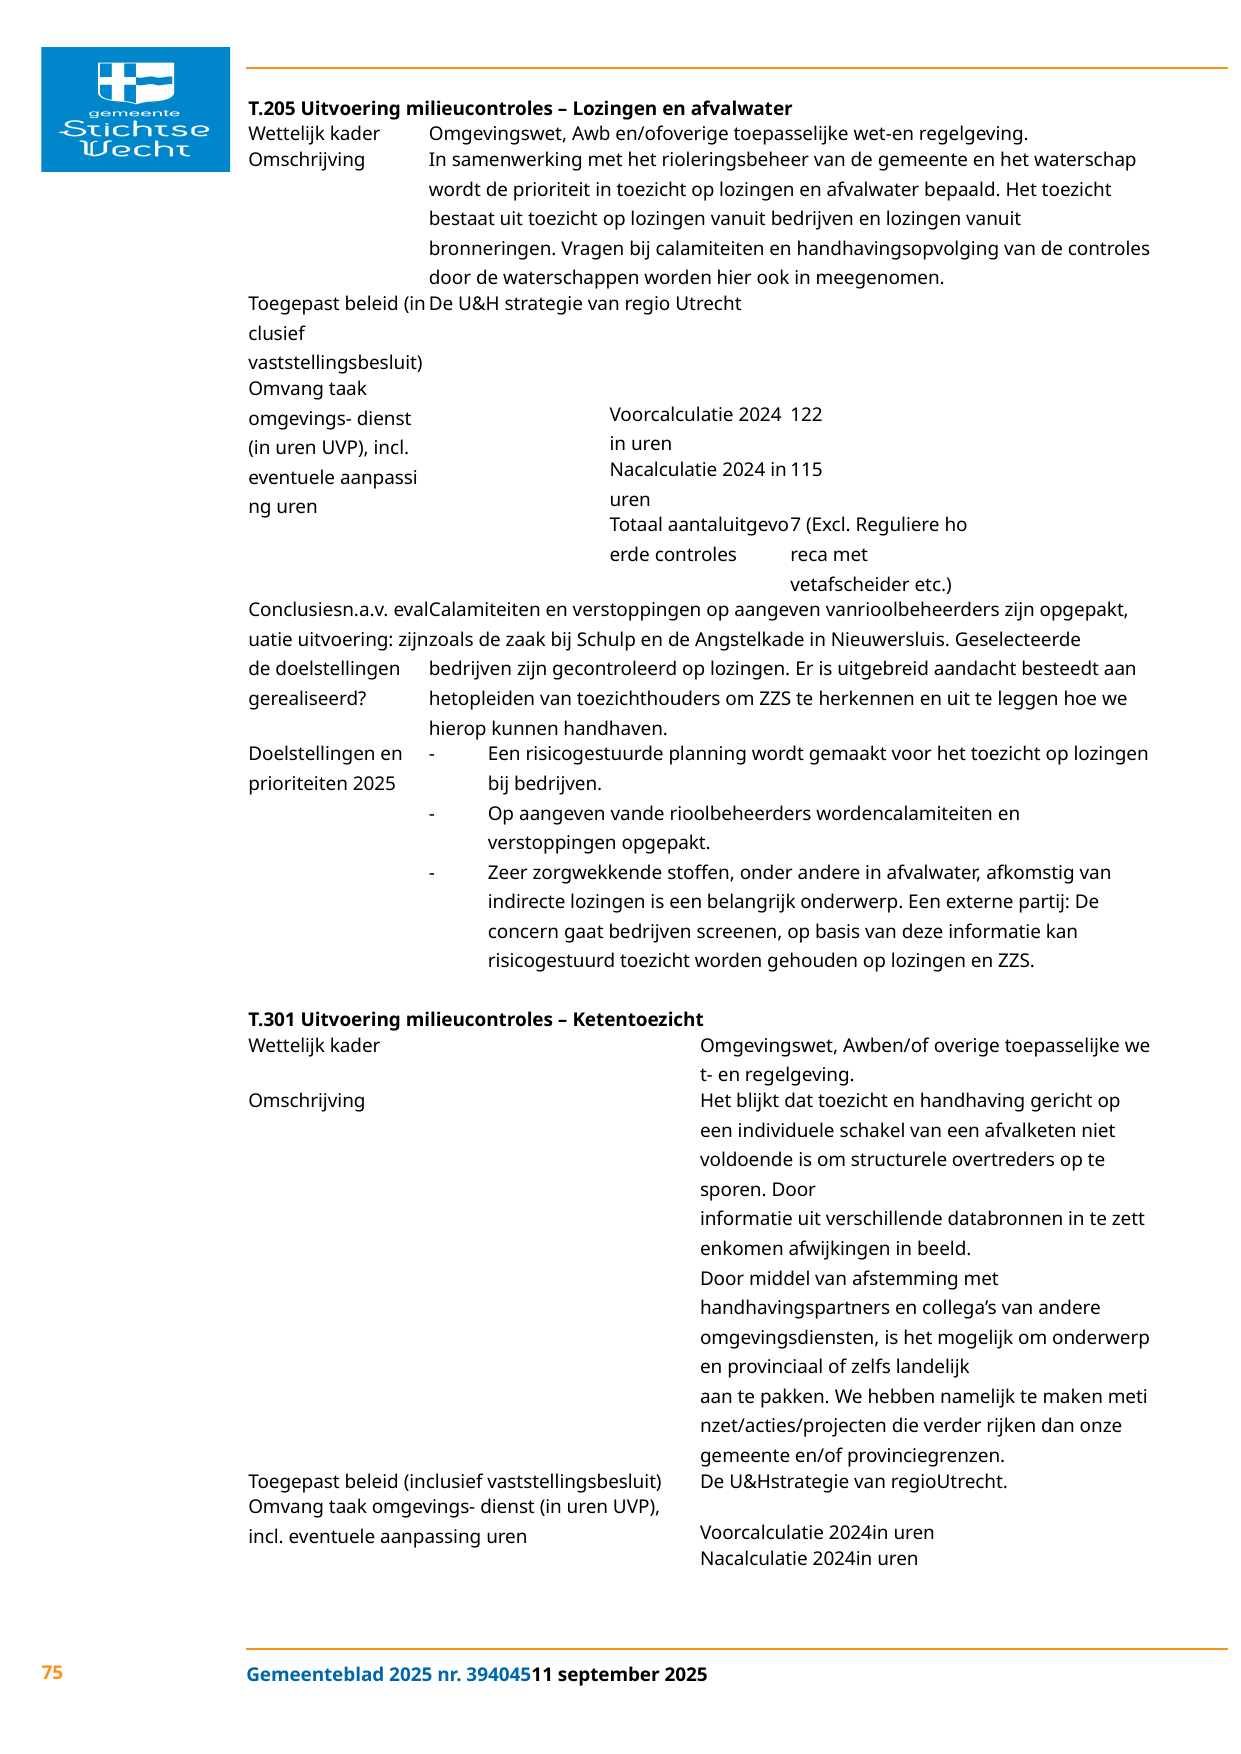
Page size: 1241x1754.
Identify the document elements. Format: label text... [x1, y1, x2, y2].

table_cell [700, 1571, 1152, 1578]
table_cell 115 [790, 456, 971, 512]
table_cell [971, 401, 1152, 456]
table_cell [971, 456, 1152, 512]
picture [99, 63, 135, 101]
table_header Voorcalculatie 2024in uren [700, 1520, 1152, 1545]
table_header T.205 Uitvoering milieucontroles – Lozingen en afvalwater [248, 95, 1152, 121]
table_cell De U&H strategie van regio Utrecht [429, 290, 1152, 375]
table_cell Conclusiesn.a.v. evaluatie uitvoering: zijn de doelstellingen gerealiseerd? [248, 596, 429, 741]
table_cell Omschrijving [248, 146, 429, 290]
picture [137, 63, 174, 103]
table_cell Doelstellingen en prioriteiten 2025 [248, 741, 429, 973]
table_header T.301 Uitvoering milieucontroles – Ketentoezicht [248, 1006, 1152, 1032]
table_cell Toegepast beleid (inclusief vaststellingsbesluit) [248, 290, 429, 375]
table_cell Omgevingswet, Awben/of overige toepasselijke wet- en regelgeving. [700, 1032, 1152, 1087]
table_cell Wettelijk kader [248, 1032, 700, 1087]
table_cell Omvang taak omgevings- dienst (in uren UVP), incl. eventuele aanpassing uren [248, 1494, 700, 1578]
table_cell Omgevingswet, Awb en/ofoverige toepasselijke wet-en regelgeving. [429, 121, 1152, 146]
table_cell Omschrijving [248, 1087, 700, 1468]
table_cell Voorcalculatie 2024 in uren [609, 401, 790, 456]
table_cell 7 (Excl. Reguliere horeca met vetafscheider etc.) [790, 512, 971, 596]
table_cell Nacalculatie 2024 in uren [609, 456, 790, 512]
table_cell Totaal aantaluitgevoerde controles [609, 512, 790, 596]
table_cell [429, 375, 1152, 401]
table_cell Een risicogestuurde planning wordt gemaakt voor het toezicht op lozingen bij bedrijven. Op aangeven vande rioolbeheerders wordencalamiteiten en verstoppingen opgepakt. Zeer zorgwekkende stoffen, onder andere in afvalwater, afkomstig van indirecte lozingen is een belangrijk onderwerp. Een externe partij: De concern gaat bedrijven screenen, op basis van deze informatie kan risicogestuurd toezicht worden gehouden op lozingen en ZZS. [429, 741, 1152, 973]
table_cell [700, 1494, 1152, 1520]
table_cell Calamiteiten en verstoppingen op aangeven vanrioolbeheerders zijn opgepakt, zoals de zaak bij Schulp en de Angstelkade in Nieuwersluis. Geselecteerde bedrijven zijn gecontroleerd op lozingen. Er is uitgebreid aandacht besteedt aan hetopleiden van toezichthouders om ZZS te herkennen en uit te leggen hoe we hierop kunnen handhaven. [429, 596, 1152, 741]
table_cell Wettelijk kader [248, 121, 429, 146]
table_cell Nacalculatie 2024in uren [700, 1545, 1152, 1571]
table_cell De U&Hstrategie van regioUtrecht. [700, 1468, 1152, 1494]
table_cell 122 [790, 401, 971, 456]
table_cell [429, 401, 609, 596]
table_cell [971, 512, 1152, 596]
table_cell Omvang taak omgevings- dienst (in uren UVP), incl. eventuele aanpassing uren [248, 375, 429, 596]
table_cell Toegepast beleid (inclusief vaststellingsbesluit) [248, 1468, 700, 1494]
table_cell In samenwerking met het rioleringsbeheer van de gemeente en het waterschap wordt de prioriteit in toezicht op lozingen en afvalwater bepaald. Het toezicht bestaat uit toezicht op lozingen vanuit bedrijven en lozingen vanuit bronneringen. Vragen bij calamiteiten en handhavingsopvolging van de controles door de waterschappen worden hier ook in meegenomen. [429, 146, 1152, 290]
table_cell Het blijkt dat toezicht en handhaving gericht op een individuele schakel van een afvalketen niet voldoende is om structurele overtreders op te sporen. Door informatie uit verschillende databronnen in te zettenkomen afwijkingen in beeld. Door middel van afstemming met handhavingspartners en collega’s van andere omgevingsdiensten, is het mogelijk om onderwerpen provinciaal of zelfs landelijk aan te pakken. We hebben namelijk te maken metinzet/acties/projecten die verder rijken dan onze gemeente en/of provinciegrenzen. [700, 1087, 1152, 1468]
